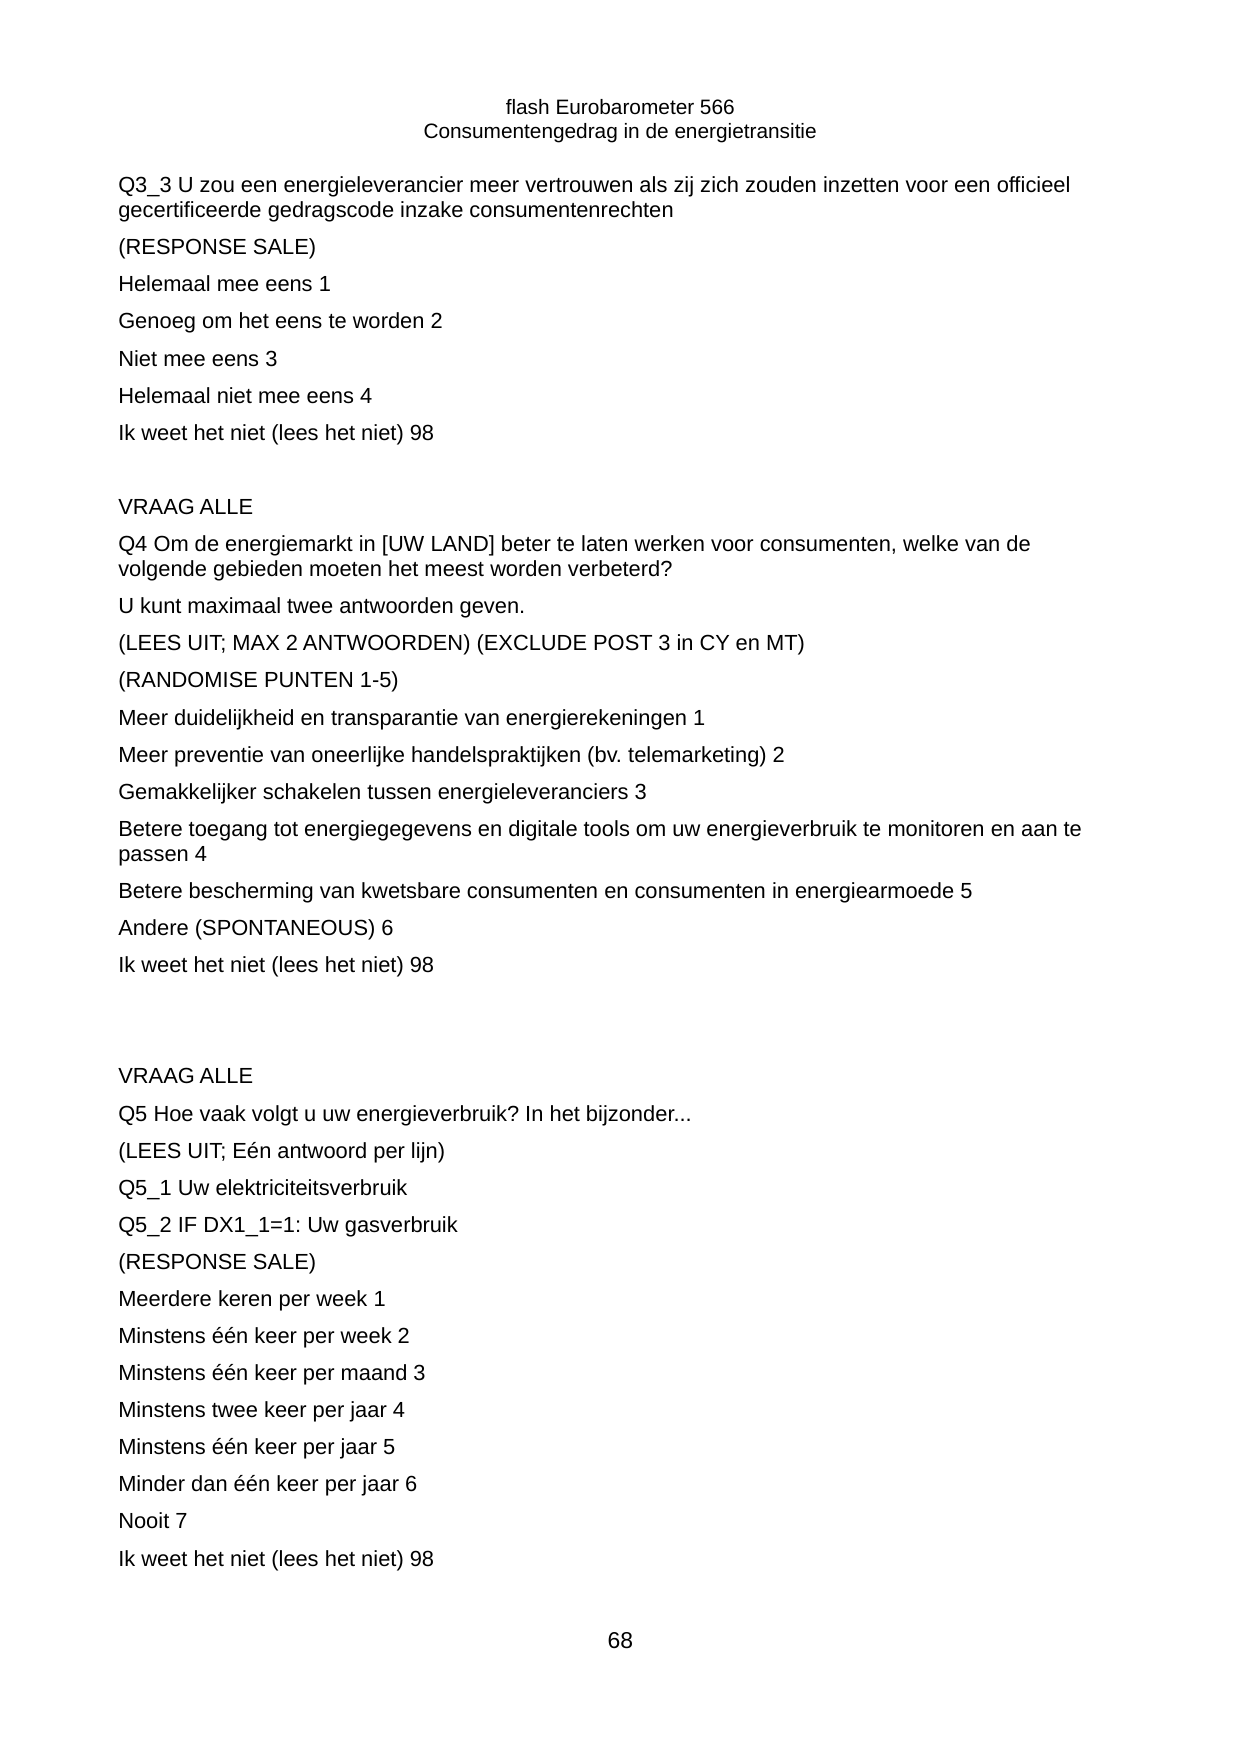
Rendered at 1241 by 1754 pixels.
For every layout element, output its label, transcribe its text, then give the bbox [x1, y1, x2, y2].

text Andere (SPONTANEOUS) 6 [118, 915, 1122, 940]
text Q5_1 Uw elektriciteitsverbruik [118, 1174, 1122, 1200]
text Q5_2 IF DX1_1=1: Uw gasverbruik [118, 1212, 1122, 1237]
text Ik weet het niet (lees het niet) 98 [118, 952, 1122, 977]
text Meerdere keren per week 1 [118, 1286, 1122, 1311]
text (RANDOMISE PUNTEN 1-5) [118, 667, 1122, 692]
text (RESPONSE SALE) [118, 1249, 1122, 1274]
text Minstens één keer per week 2 [118, 1323, 1122, 1348]
text Niet mee eens 3 [118, 345, 1122, 371]
text (RESPONSE SALE) [118, 234, 1122, 259]
text Ik weet het niet (lees het niet) 98 [118, 419, 1122, 445]
text U kunt maximaal twee antwoorden geven. [118, 593, 1122, 618]
text (LEES UIT; MAX 2 ANTWOORDEN) (EXCLUDE POST 3 in CY en MT) [118, 630, 1122, 655]
text Meer duidelijkheid en transparantie van energierekeningen 1 [118, 704, 1122, 729]
text Q5 Hoe vaak volgt u uw energieverbruik? In het bijzonder... [118, 1100, 1122, 1126]
text Minstens één keer per jaar 5 [118, 1434, 1122, 1459]
text Betere toegang tot energiegegevens en digitale tools om uw energieverbruik te monitoren en aan te passen 4 [118, 816, 1122, 866]
text Helemaal mee eens 1 [118, 271, 1122, 296]
text Minstens één keer per maand 3 [118, 1360, 1122, 1385]
text Meer preventie van oneerlijke handelspraktijken (bv. telemarketing) 2 [118, 741, 1122, 767]
text Minstens twee keer per jaar 4 [118, 1397, 1122, 1422]
text Gemakkelijker schakelen tussen energieleveranciers 3 [118, 778, 1122, 804]
text Q4 Om de energiemarkt in [UW LAND] beter te laten werken voor consumenten, welke van de volgende gebieden moeten het meest worden verbeterd? [118, 531, 1122, 581]
text Genoeg om het eens te worden 2 [118, 308, 1122, 333]
text Q3_3 U zou een energieleverancier meer vertrouwen als zij zich zouden inzetten voor een officieel gecertificeerde gedragscode inzake consumentenrechten [118, 172, 1122, 222]
text VRAAG ALLE [118, 494, 1122, 519]
text Betere bescherming van kwetsbare consumenten en consumenten in energiearmoede 5 [118, 878, 1122, 903]
text Nooit 7 [118, 1508, 1122, 1533]
text VRAAG ALLE [118, 1063, 1122, 1088]
text (LEES UIT; Eén antwoord per lijn) [118, 1137, 1122, 1163]
text Minder dan één keer per jaar 6 [118, 1471, 1122, 1496]
text Helemaal niet mee eens 4 [118, 382, 1122, 408]
text Ik weet het niet (lees het niet) 98 [118, 1545, 1122, 1571]
